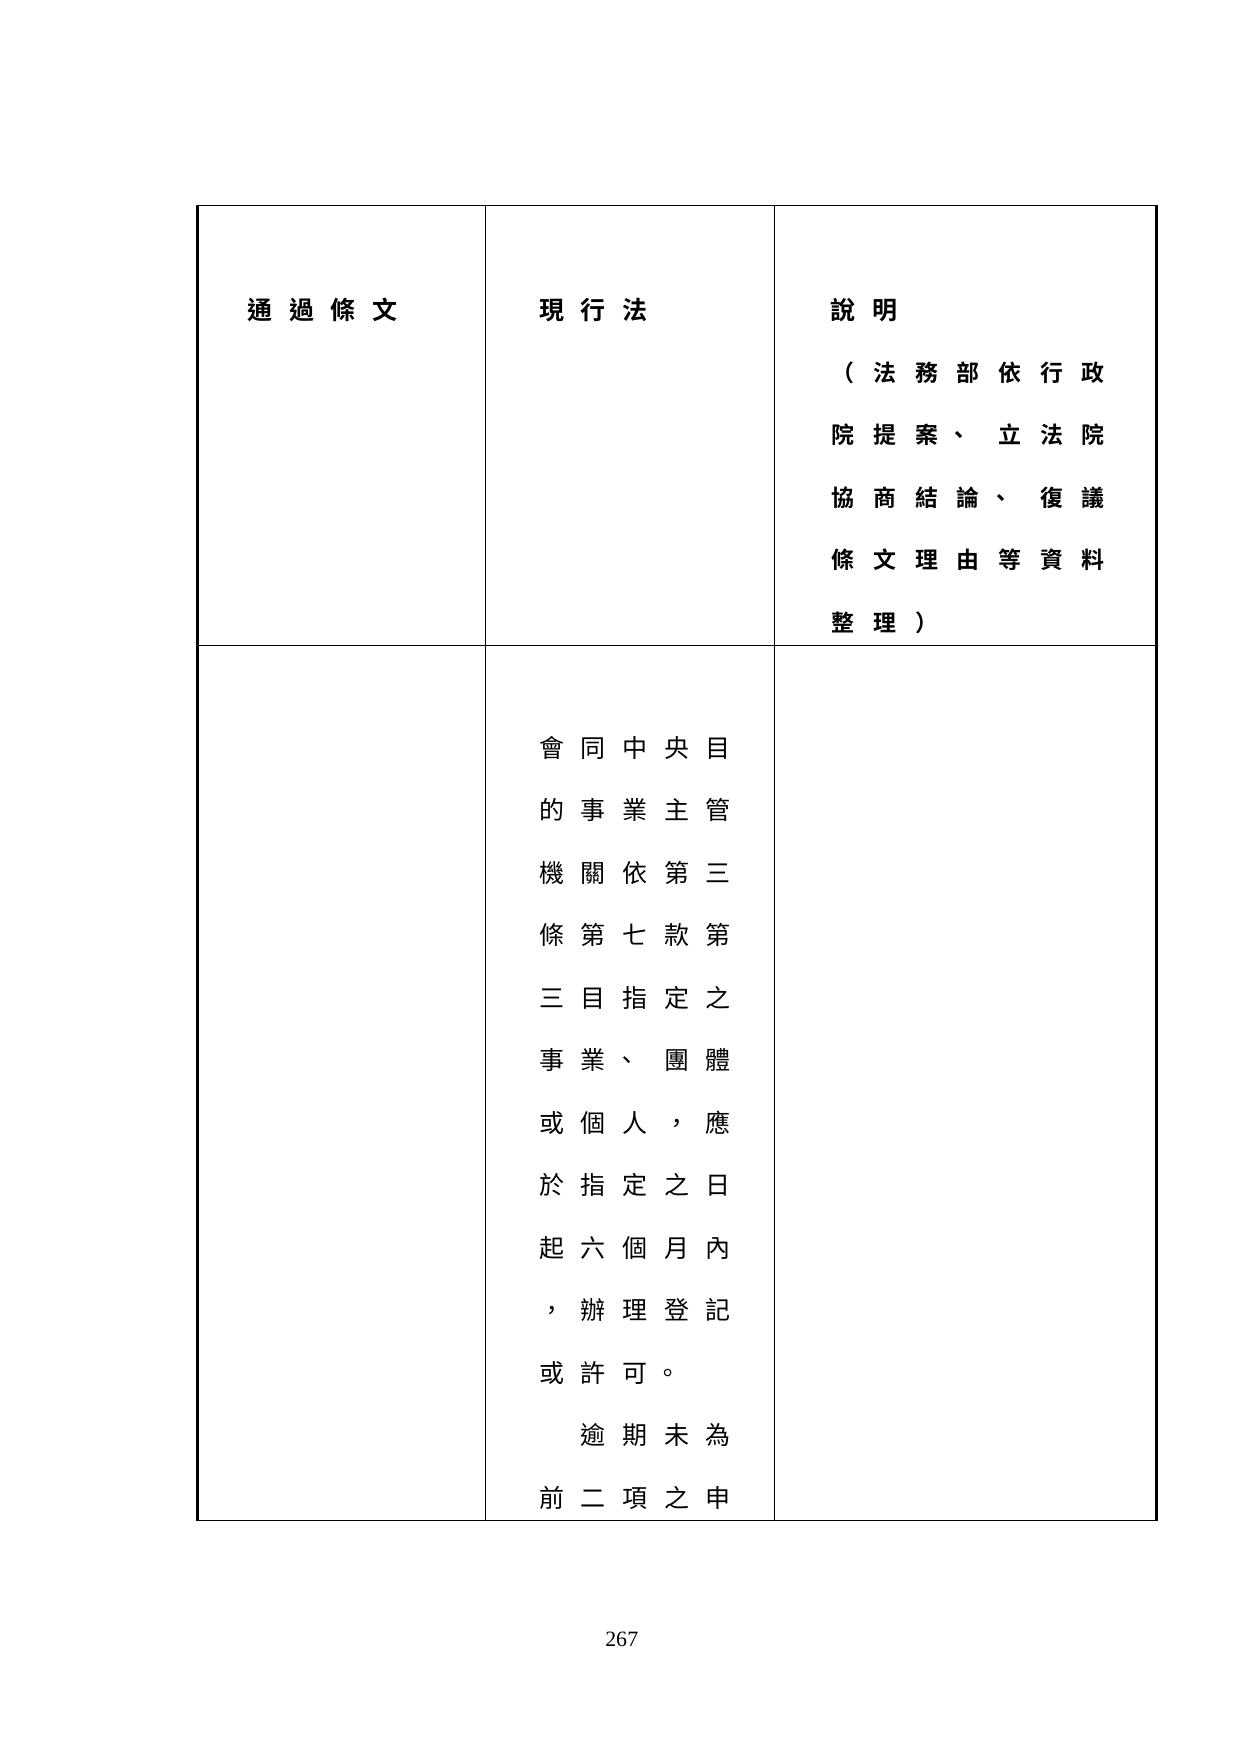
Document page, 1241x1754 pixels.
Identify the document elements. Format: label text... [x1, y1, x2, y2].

table_cell 會同中央目的事業主管機關依第三條第七款第三目指定之事業、團體或個人，應於指定之日起六個月內，辦理登記或許可。 逾期未為前二項之申 [486, 646, 774, 1520]
table_header 說明 （法務部依行政院提案、立法院協商結論、復議條文理由等資料整理） [775, 206, 1155, 645]
table_header 通過條文 [199, 206, 485, 645]
table_header 現行法 [486, 206, 774, 645]
table_cell [199, 646, 485, 1520]
table_cell [775, 646, 1155, 1520]
